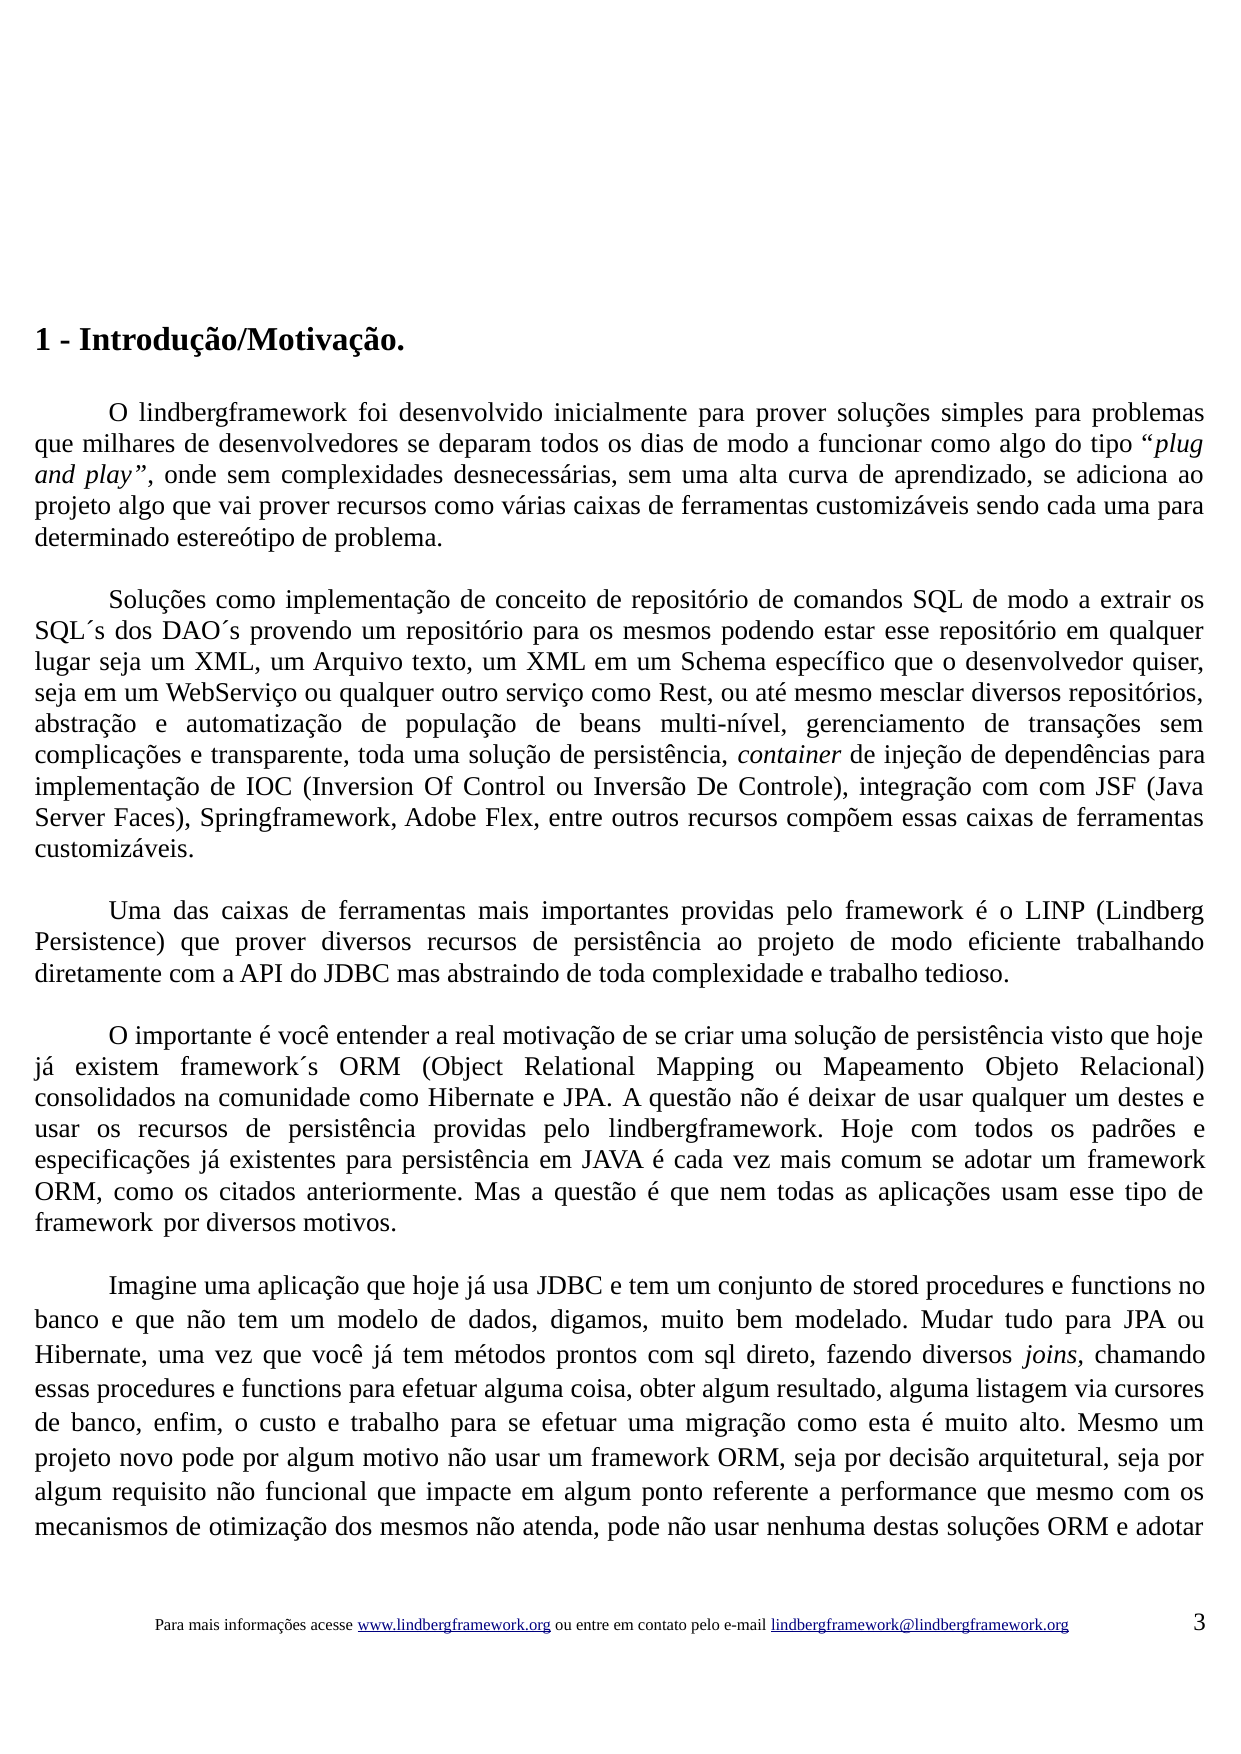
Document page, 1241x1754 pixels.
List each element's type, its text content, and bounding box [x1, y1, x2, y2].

text Imagine uma aplicação que hoje já usa JDBC e tem um conjunto de stored procedures e functions no banco e que não tem um modelo de dados, digamos, muito bem modelado. Mudar tudo para JPA ou Hibernate, uma vez que você já tem métodos prontos com sql direto, fazendo diversos joins, chamando essas procedures e functions para efetuar alguma coisa, obter algum resultado, alguma listagem via cursores de banco, enfim, o custo e trabalho para se efetuar uma migração como esta é muito alto. Mesmo um projeto novo pode por algum motivo não usar um framework ORM, seja por decisão arquitetural, seja por algum requisito não funcional que impacte em algum ponto referente a performance que mesmo com os mecanismos de otimização dos mesmos não atenda, pode não usar nenhuma destas soluções ORM e adotar [34, 1266, 1206, 1541]
text Uma das caixas de ferramentas mais importantes providas pelo framework é o LINP (Lindberg Persistence) que prover diversos recursos de persistência ao projeto de modo eficiente trabalhando diretamente com a API do JDBC mas abstraindo de toda complexidade e trabalho tedioso. [34, 894, 1206, 988]
text O importante é você entender a real motivação de se criar uma solução de persistência visto que hoje já existem framework´s ORM (Object Relational Mapping ou Mapeamento Objeto Relacional) consolidados na comunidade como Hibernate e JPA. A questão não é deixar de usar qualquer um destes e usar os recursos de persistência providas pelo lindbergframework. Hoje com todos os padrões e especificações já existentes para persistência em JAVA é cada vez mais comum se adotar um framework ORM, como os citados anteriormente. Mas a questão é que nem todas as aplicações usam esse tipo de framework por diversos motivos. [34, 1019, 1206, 1237]
text O lindbergframework foi desenvolvido inicialmente para prover soluções simples para problemas que milhares de desenvolvedores se deparam todos os dias de modo a funcionar como algo do tipo “plug and play”, onde sem complexidades desnecessárias, sem uma alta curva de aprendizado, se adiciona ao projeto algo que vai prover recursos como várias caixas de ferramentas customizáveis sendo cada uma para determinado estereótipo de problema. [34, 396, 1206, 552]
text 1 - Introdução/Motivação. [34, 319, 1206, 358]
text Soluções como implementação de conceito de repositório de comandos SQL de modo a extrair os SQL´s dos DAO´s provendo um repositório para os mesmos podendo estar esse repositório em qualquer lugar seja um XML, um Arquivo texto, um XML em um Schema específico que o desenvolvedor quiser, seja em um WebServiço ou qualquer outro serviço como Rest, ou até mesmo mesclar diversos repositórios, abstração e automatização de população de beans multi-nível, gerenciamento de transações sem complicações e transparente, toda uma solução de persistência, container de injeção de dependências para implementação de IOC (Inversion Of Control ou Inversão De Controle), integração com com JSF (Java Server Faces), Springframework, Adobe Flex, entre outros recursos compõem essas caixas de ferramentas customizáveis. [34, 583, 1206, 863]
